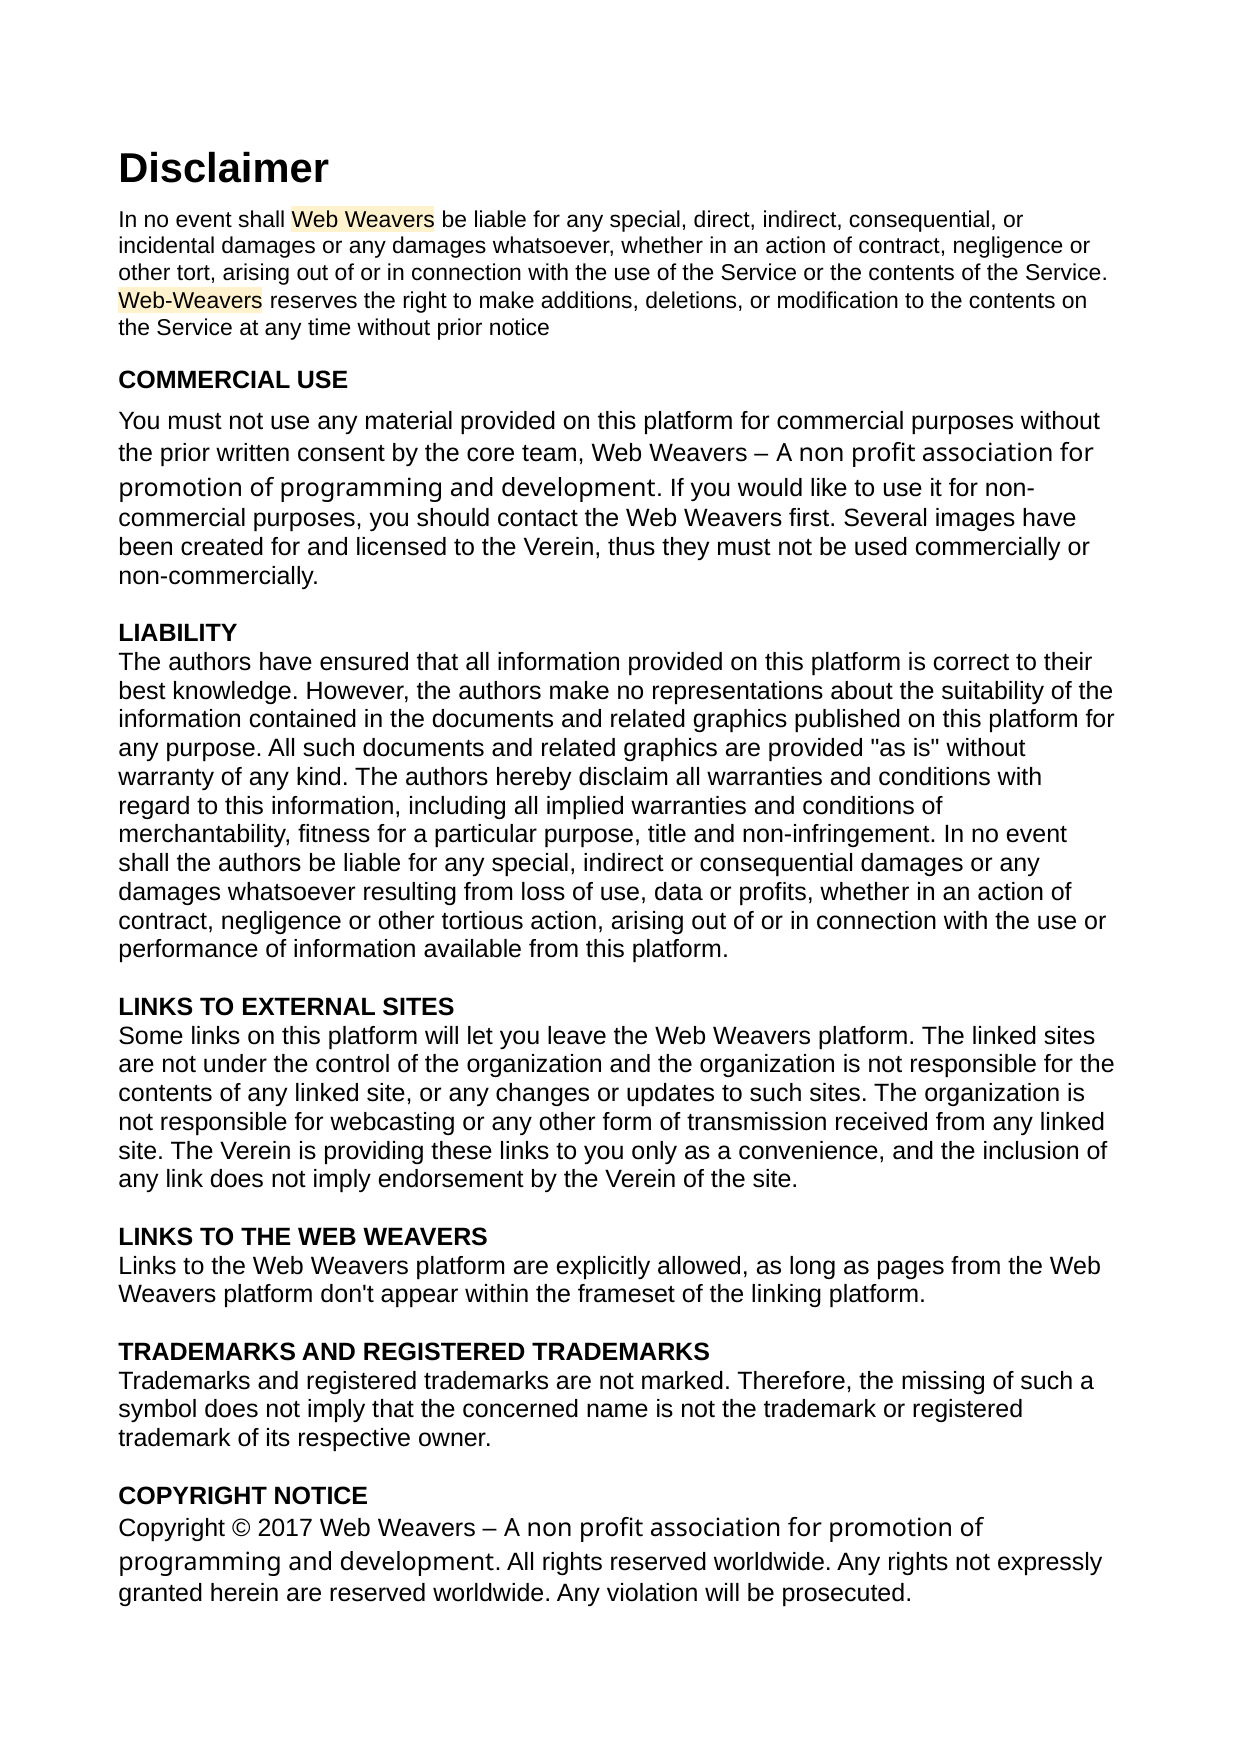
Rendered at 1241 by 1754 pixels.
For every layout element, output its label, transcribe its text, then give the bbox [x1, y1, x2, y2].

subtitle COMMERCIAL USE [118, 365, 1122, 394]
text TRADEMARKS AND REGISTERED TRADEMARKS [118, 1337, 1122, 1366]
text You must not use any material provided on this platform for commercial purposes without the prior written consent by the core team, Web Weavers – A non profit association for promotion of programming and development. If you would like to use it for non-commercial purposes, you should contact the Web Weavers first. Several images have been created for and licensed to the Verein, thus they must not be used commercially or non-commercially. [118, 406, 1122, 589]
text In no event shall Web Weavers be liable for any special, direct, indirect, consequential, or incidental damages or any damages whatsoever, whether in an action of contract, negligence or other tort, arising out of or in connection with the use of the Service or the contents of the Service. [118, 203, 1122, 285]
text Links to the Web Weavers platform are explicitly allowed, as long as pages from the Web Weavers platform don't appear within the frameset of the linking platform. [118, 1251, 1122, 1308]
text COPYRIGHT NOTICE [118, 1481, 1122, 1509]
text Some links on this platform will let you leave the Web Weavers platform. The linked sites are not under the control of the organization and the organization is not responsible for the contents of any linked site, or any changes or updates to such sites. The organization is not responsible for webcasting or any other form of transmission received from any linked site. The Verein is providing these links to you only as a convenience, and the inclusion of any link does not imply endorsement by the Verein of the site. [118, 1021, 1122, 1193]
text Web-Weavers reserves the right to make additions, deletions, or modification to the contents on the Service at any time without prior notice [118, 285, 1122, 340]
text LINKS TO THE WEB WEAVERS [118, 1222, 1122, 1251]
subtitle Disclaimer [118, 143, 1122, 191]
text Copyright © 2017 Web Weavers – A non profit association for promotion of programming and development. All rights reserved worldwide. Any rights not expressly granted herein are reserved worldwide. Any violation will be prosecuted. [118, 1509, 1122, 1606]
text LINKS TO EXTERNAL SITES [118, 992, 1122, 1021]
text LIABILITY [118, 618, 1122, 647]
text Trademarks and registered trademarks are not marked. Therefore, the missing of such a symbol does not imply that the concerned name is not the trademark or registered trademark of its respective owner. [118, 1366, 1122, 1452]
text The authors have ensured that all information provided on this platform is correct to their best knowledge. However, the authors make no representations about the suitability of the information contained in the documents and related graphics published on this platform for any purpose. All such documents and related graphics are provided "as is" without warranty of any kind. The authors hereby disclaim all warranties and conditions with regard to this information, including all implied warranties and conditions of merchantability, fitness for a particular purpose, title and non-infringement. In no event shall the authors be liable for any special, indirect or consequential damages or any damages whatsoever resulting from loss of use, data or profits, whether in an action of contract, negligence or other tortious action, arising out of or in connection with the use or performance of information available from this platform. [118, 647, 1122, 963]
